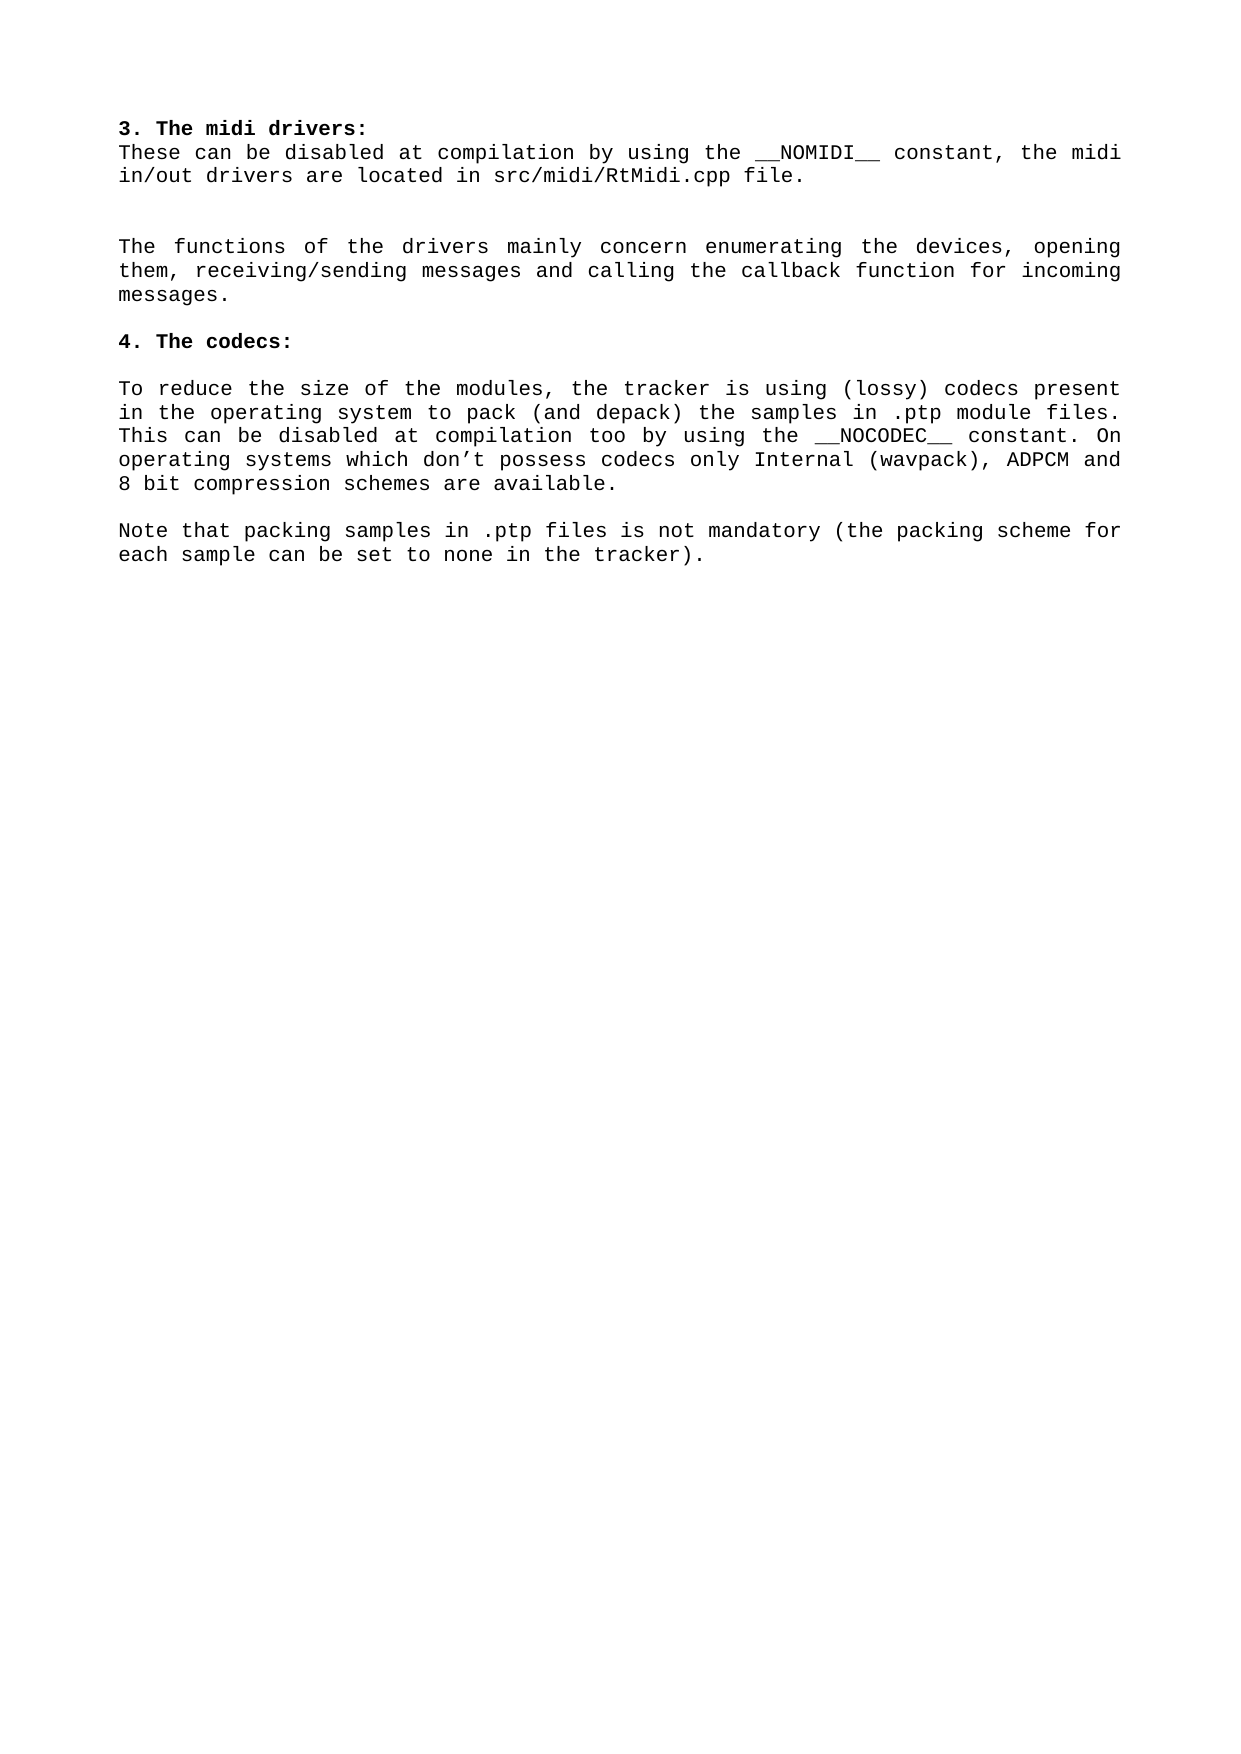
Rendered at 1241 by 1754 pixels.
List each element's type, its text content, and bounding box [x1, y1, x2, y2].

text 3. The midi drivers: [118, 118, 1122, 142]
text These can be disabled at compilation by using the __NOMIDI__ constant, the midi in/out drivers are located in src/midi/RtMidi.cpp file. [118, 142, 1122, 189]
text The functions of the drivers mainly concern enumerating the devices, opening them, receiving/sending messages and calling the callback function for incoming messages. [118, 236, 1122, 307]
text To reduce the size of the modules, the tracker is using (lossy) codecs present in the operating system to pack (and depack) the samples in .ptp module files. This can be disabled at compilation too by using the __NOCODEC__ constant. On operating systems which don’t possess codecs only Internal (wavpack), ADPCM and 8 bit compression schemes are available. [118, 378, 1122, 496]
text 4. The codecs: [118, 331, 1122, 354]
text Note that packing samples in .ptp files is not mandatory (the packing scheme for each sample can be set to none in the tracker). [118, 520, 1122, 567]
